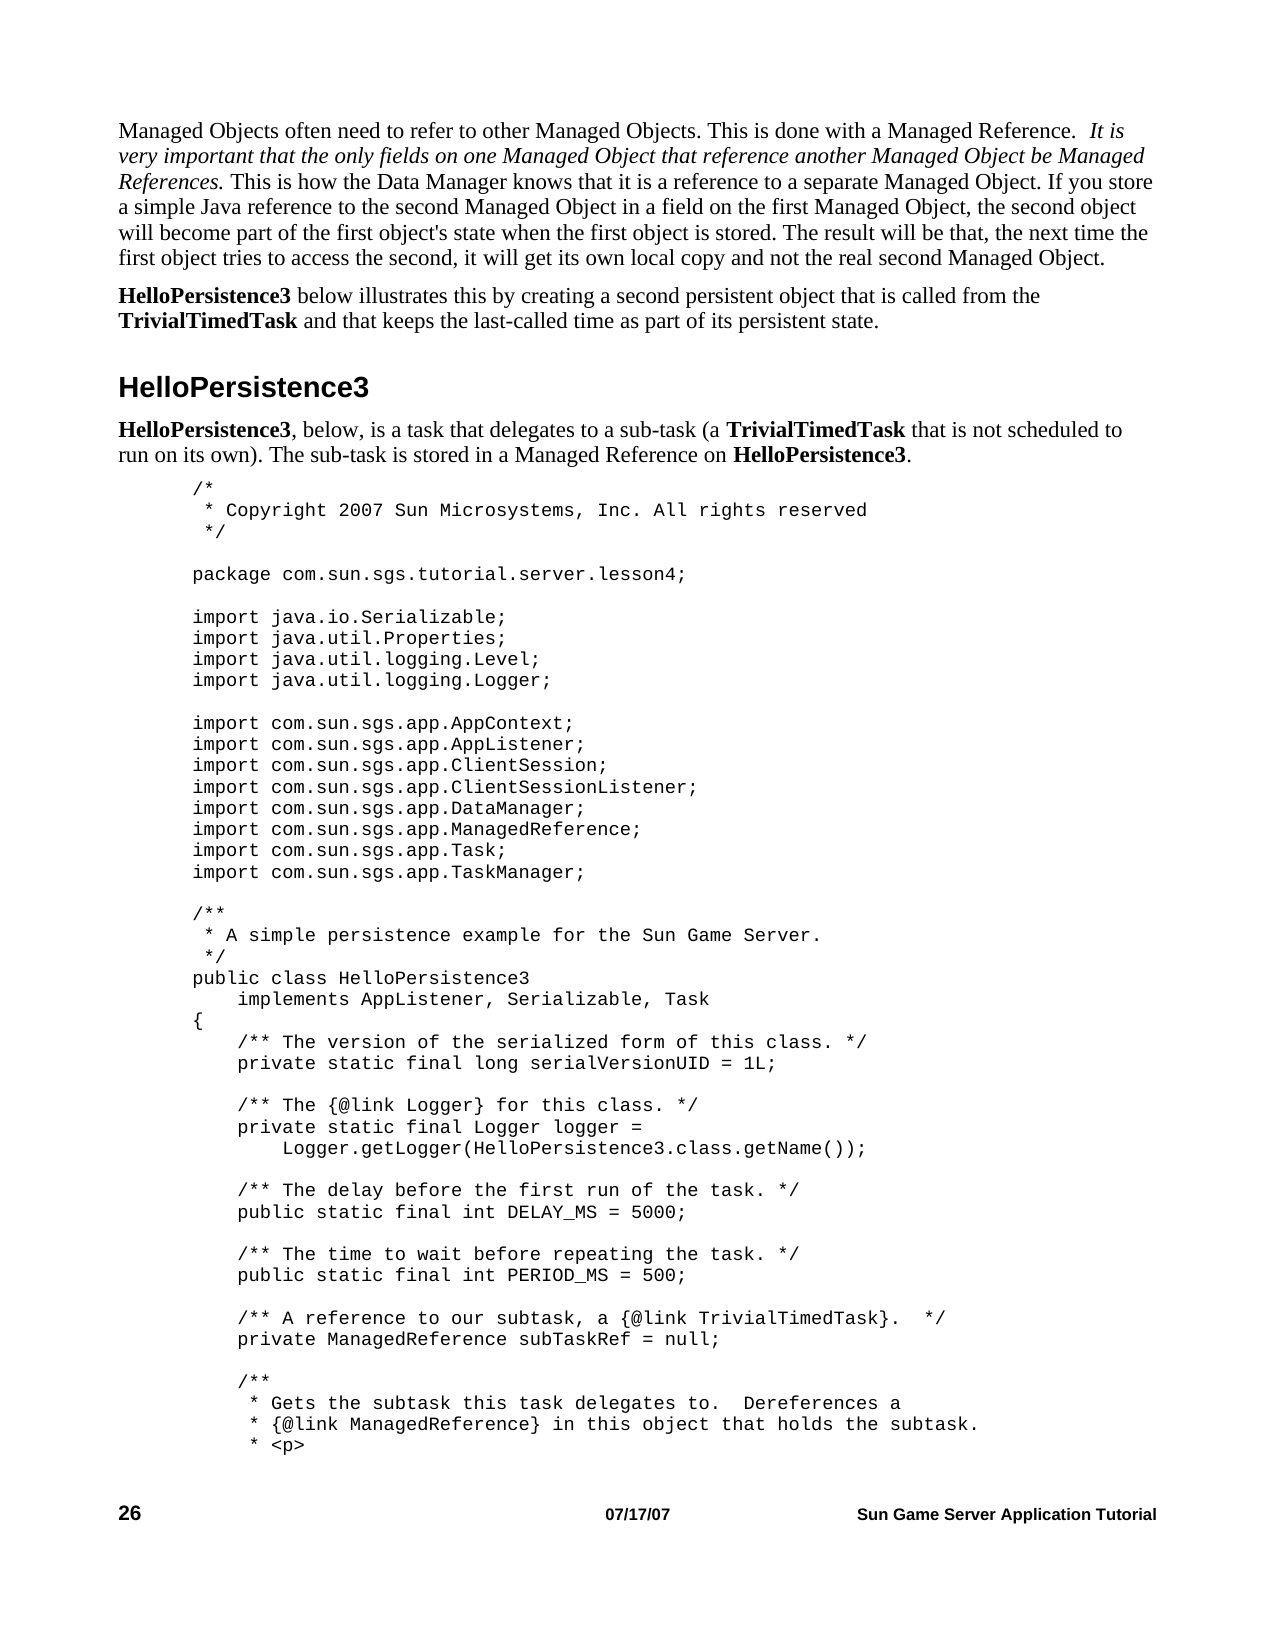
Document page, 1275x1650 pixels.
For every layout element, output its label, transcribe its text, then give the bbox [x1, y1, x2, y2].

text Managed Objects often need to refer to other Managed Objects. This is done with a Managed Reference. It is very important that the only fields on one Managed Object that reference another Managed Object be Managed References. This is how the Data Manager knows that it is a reference to a separate Managed Object. If you store a simple Java reference to the second Managed Object in a field on the first Managed Object, the second object will become part of the first object's state when the first object is stored. The result will be that, the next time the first object tries to access the second, it will get its own local copy and not the real second Managed Object. [118, 118, 1157, 271]
subtitle HelloPersistence3 [118, 371, 1157, 404]
text /* * Copyright 2007 Sun Microsystems, Inc. All rights reserved */ package com.sun.sgs.tutorial.server.lesson4; import java.io.Serializable; import java.util.Properties; import java.util.logging.Level; import java.util.logging.Logger; import com.sun.sgs.app.AppContext; import com.sun.sgs.app.AppListener; import com.sun.sgs.app.ClientSession; import com.sun.sgs.app.ClientSessionListener; import com.sun.sgs.app.DataManager; import com.sun.sgs.app.ManagedReference; import com.sun.sgs.app.Task; import com.sun.sgs.app.TaskManager; /** * A simple persistence example for the Sun Game Server. */ public class HelloPersistence3 implements AppListener, Serializable, Task { /** The version of the serialized form of this class. */ private static final long serialVersionUID = 1L; /** The {@link Logger} for this class. */ private static final Logger logger = Logger.getLogger(HelloPersistence3.class.getName()); /** The delay before the first run of the task. */ public static final int DELAY_MS = 5000; /** The time to wait before repeating the task. */ public static final int PERIOD_MS = 500; /** A reference to our subtask, a {@link TrivialTimedTask}. */ private ManagedReference subTaskRef = null; /** * Gets the subtask this task delegates to. Dereferences a * {@link ManagedReference} in this object that holds the subtask. * <p> [192, 480, 1098, 1457]
text HelloPersistence3, below, is a task that delegates to a sub-task (a TrivialTimedTask that is not scheduled to run on its own). The sub-task is stored in a Managed Reference on HelloPersistence3. [118, 417, 1157, 467]
text HelloPersistence3 below illustrates this by creating a second persistent object that is called from the TrivialTimedTask and that keeps the last-called time as part of its persistent state. [118, 283, 1157, 334]
